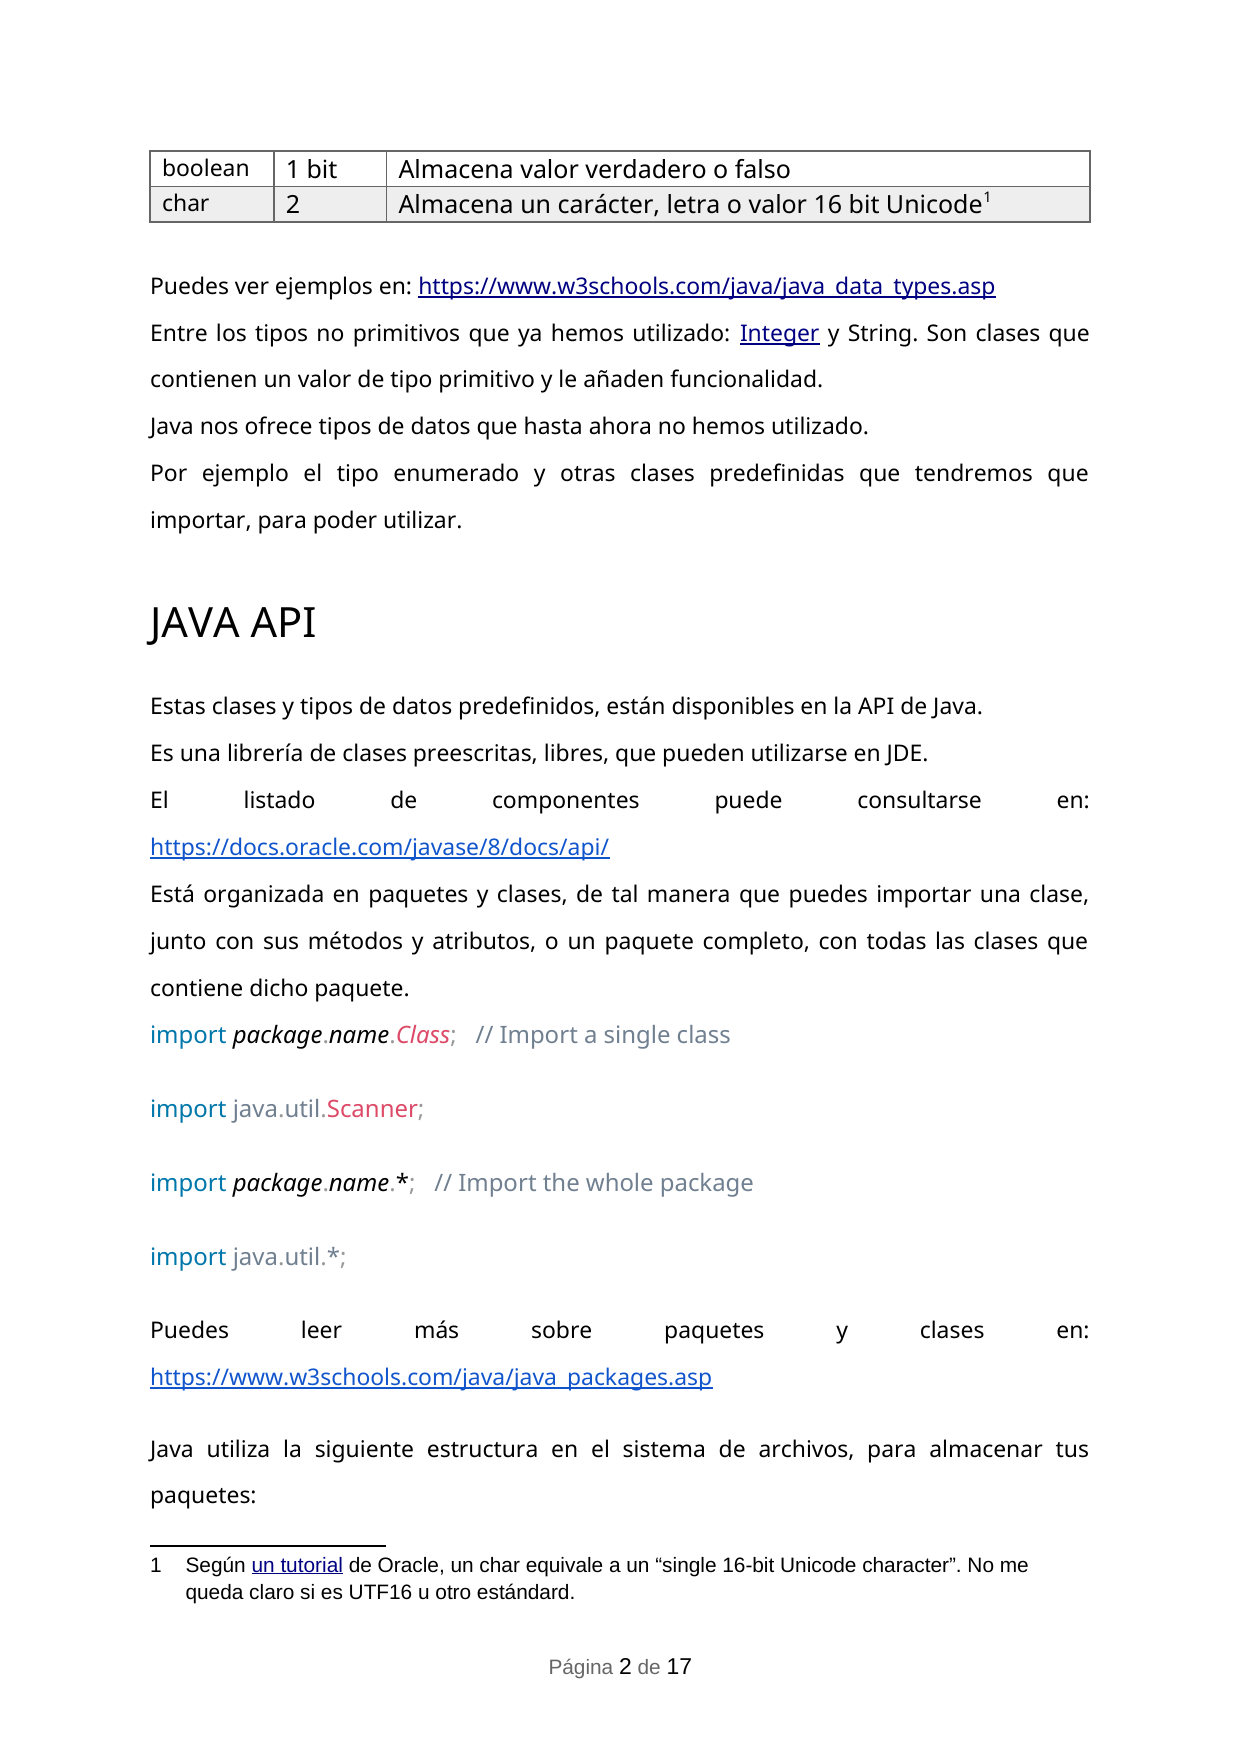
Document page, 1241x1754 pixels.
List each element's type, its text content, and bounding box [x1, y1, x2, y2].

table_cell char [151, 187, 273, 221]
text Java nos ofrece tipos de datos que hasta ahora no hemos utilizado. [150, 410, 1090, 442]
text import package.name.Class; // Import a single class [150, 1018, 1090, 1051]
text Entre los tipos no primitivos que ya hemos utilizado: Integer y String. Son clases que contienen un valor de tipo primitivo y le añaden funcionalidad. [150, 317, 1090, 395]
table_cell Almacena un carácter, letra o valor 16 bit Unicode [387, 187, 1089, 221]
table_cell 1 bit [275, 152, 386, 186]
text Estas clases y tipos de datos predefinidos, están disponibles en la API de Java. [150, 690, 1090, 721]
subtitle JAVA API [150, 593, 1090, 649]
text Java utiliza la siguiente estructura en el sistema de archivos, para almacenar tus paquetes: [150, 1432, 1090, 1511]
text import java.util.*; [150, 1240, 1090, 1272]
text import package.name.*; // Import the whole package [150, 1166, 1090, 1199]
table_cell boolean [151, 152, 273, 186]
table_cell 2 [275, 187, 386, 221]
text Puedes leer más sobre paquetes y clases en: https://www.w3schools.com/java/java_packages.asp [150, 1314, 1090, 1392]
table_cell Almacena valor verdadero o falso [387, 152, 1089, 186]
text Puedes ver ejemplos en: https://www.w3schools.com/java/java_data_types.asp [150, 270, 1090, 301]
text Por ejemplo el tipo enumerado y otras clases predefinidas que tendremos que importar, para poder utilizar. [150, 457, 1090, 535]
text import java.util.Scanner; [150, 1092, 1090, 1125]
text El listado de componentes puede consultarse en: https://docs.oracle.com/javase/8/docs/api/ [150, 784, 1090, 862]
text Está organizada en paquetes y clases, de tal manera que puedes importar una clase, junto con sus métodos y atributos, o un paquete completo, con todas las clases que contiene dicho paquete. [150, 878, 1090, 1003]
text Es una librería de clases preescritas, libres, que pueden utilizarse en JDE. [150, 737, 1090, 768]
